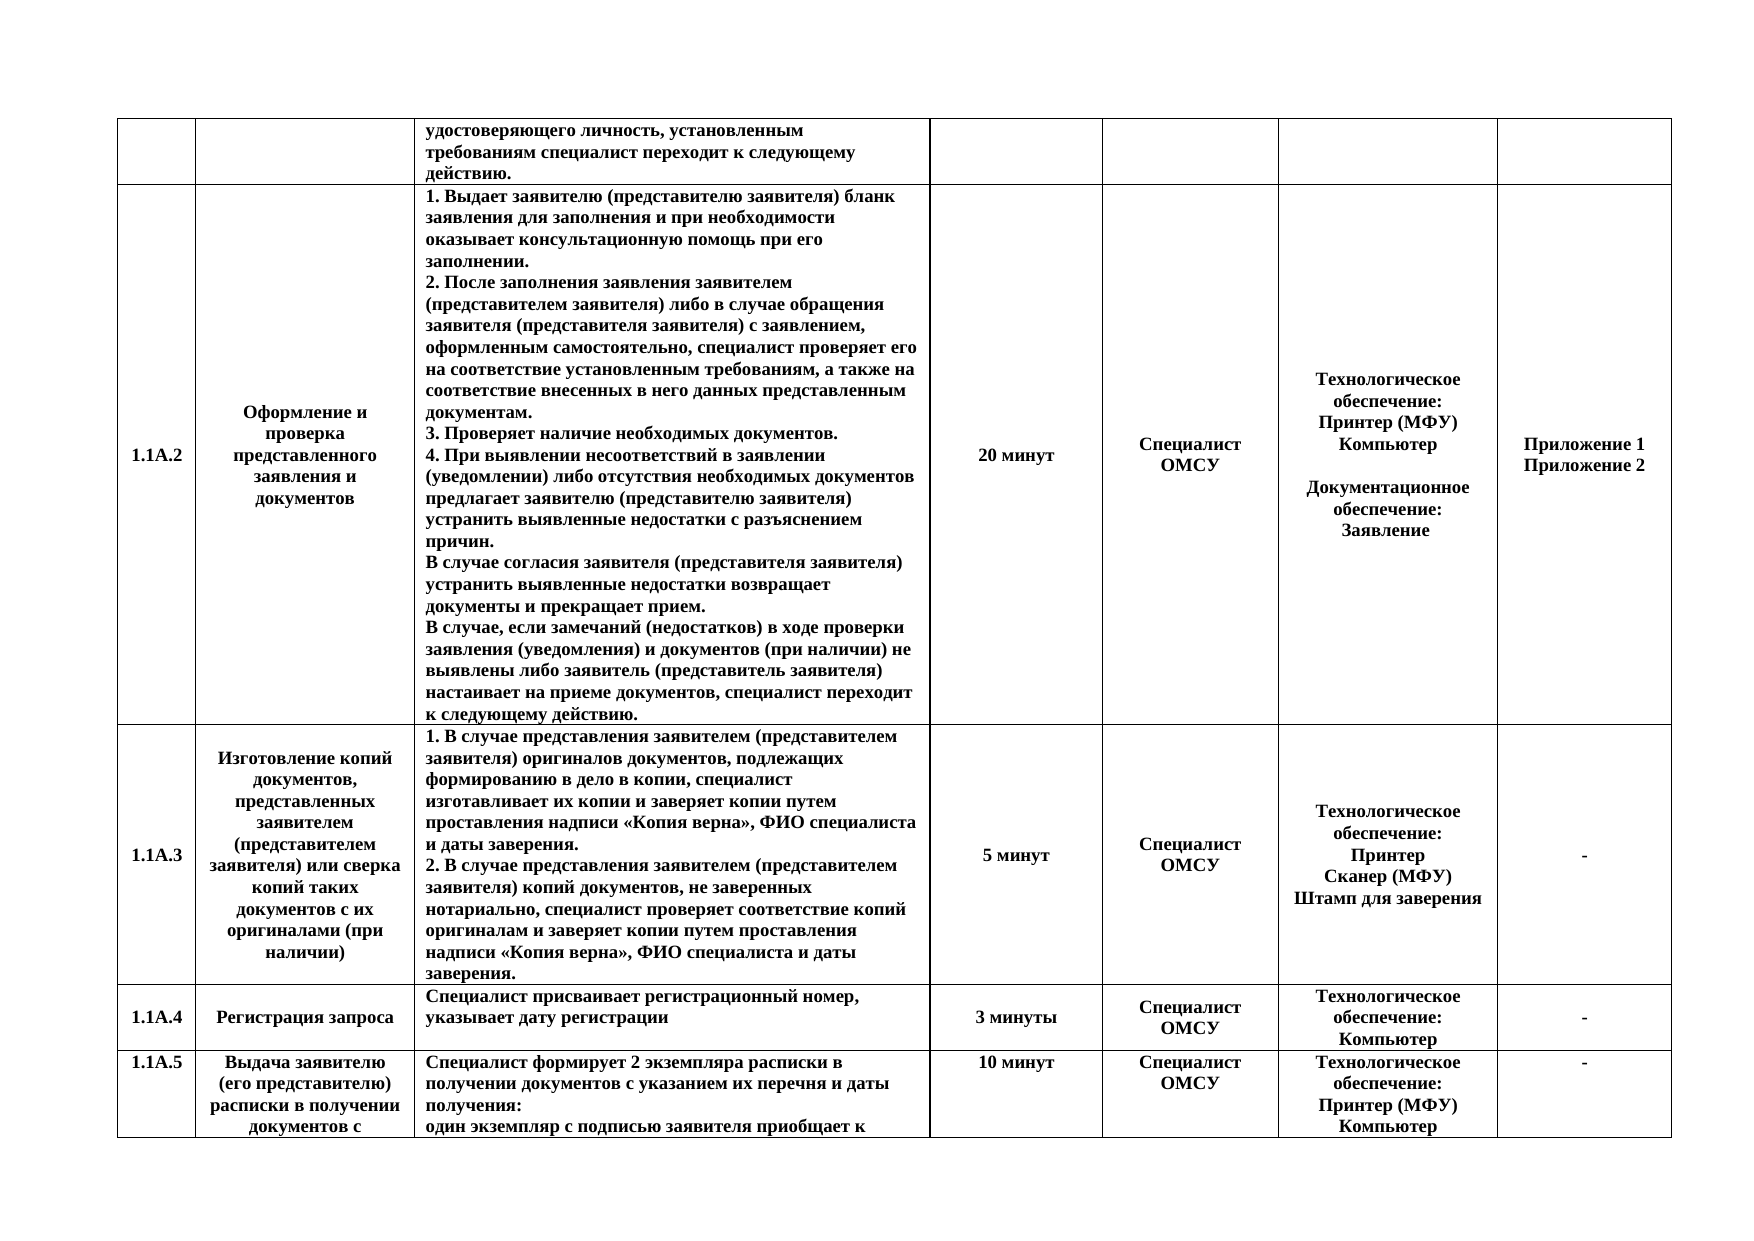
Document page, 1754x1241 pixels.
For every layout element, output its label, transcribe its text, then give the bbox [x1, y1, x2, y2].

table_cell - [1498, 1051, 1671, 1137]
table_cell - [1498, 985, 1671, 1049]
table_cell 1.1А.3 [118, 725, 195, 984]
table_cell Технологическое обеспечение: Принтер (МФУ) Компьютер Документационное обеспечение: Заявление [1279, 185, 1497, 724]
table_cell Специалист формирует 2 экземпляра расписки в получении документов с указанием их перечня и даты получения: один экземпляр с подписью заявителя приобщает к [415, 1051, 929, 1137]
table_cell Специалист присваивает регистрационный номер, указывает дату регистрации [415, 985, 929, 1049]
table_cell Изготовление копий документов, представленных заявителем (представителем заявителя) или сверка копий таких документов с их оригиналами (при наличии) [196, 725, 414, 984]
table_cell 1. В случае представления заявителем (представителем заявителя) оригиналов документов, подлежащих формированию в дело в копии, специалист изготавливает их копии и заверяет копии путем проставления надписи «Копия верна», ФИО специалиста и даты заверения. 2. В случае представления заявителем (представителем заявителя) копий документов, не заверенных нотариально, специалист проверяет соответствие копий оригиналам и заверяет копии путем проставления надписи «Копия верна», ФИО специалиста и даты заверения. [415, 725, 929, 984]
table_cell 1.1А.2 [118, 185, 195, 724]
table_cell Технологическое обеспечение: Компьютер [1279, 985, 1497, 1049]
table_cell Технологическое обеспечение: Принтер Сканер (МФУ) Штамп для заверения [1279, 725, 1497, 984]
table_cell [931, 119, 1102, 184]
table_cell 5 минут [931, 725, 1102, 984]
table_cell [118, 119, 195, 184]
table_cell Специалист ОМСУ [1103, 725, 1278, 984]
table_cell Оформление и проверка представленного заявления и документов [196, 185, 414, 724]
table_cell Регистрация запроса [196, 985, 414, 1049]
table_cell [1279, 119, 1497, 184]
table_cell 20 минут [931, 185, 1102, 724]
table_cell [196, 119, 414, 184]
table_cell Специалист ОМСУ [1103, 185, 1278, 724]
table_cell 10 минут [931, 1051, 1102, 1137]
table_cell Выдача заявителю (его представителю) расписки в получении документов с [196, 1051, 414, 1137]
table_cell 1.1А.5 [118, 1051, 195, 1137]
table_cell - [1498, 725, 1671, 984]
table_cell Технологическое обеспечение: Принтер (МФУ) Компьютер [1279, 1051, 1497, 1137]
table_cell 1. Выдает заявителю (представителю заявителя) бланк заявления для заполнения и при необходимости оказывает консультационную помощь при его заполнении. 2. После заполнения заявления заявителем (представителем заявителя) либо в случае обращения заявителя (представителя заявителя) с заявлением, оформленным самостоятельно, специалист проверяет его на соответствие установленным требованиям, а также на соответствие внесенных в него данных представленным документам. 3. Проверяет наличие необходимых документов. 4. При выявлении несоответствий в заявлении (уведомлении) либо отсутствия необходимых документов предлагает заявителю (представителю заявителя) устранить выявленные недостатки с разъяснением причин. В случае согласия заявителя (представителя заявителя) устранить выявленные недостатки возвращает документы и прекращает прием. В случае, если замечаний (недостатков) в ходе проверки заявления (уведомления) и документов (при наличии) не выявлены либо заявитель (представитель заявителя) настаивает на приеме документов, специалист переходит к следующему действию. [415, 185, 929, 724]
table_cell Специалист ОМСУ [1103, 1051, 1278, 1137]
table_cell - [1498, 119, 1671, 184]
table_cell Приложение 1 Приложение 2 [1498, 185, 1671, 724]
table_cell 3 минуты [931, 985, 1102, 1049]
table_cell удостоверяющего личность, установленным требованиям специалист переходит к следующему действию. [415, 119, 929, 184]
table_cell 1.1А.4 [118, 985, 195, 1049]
table_cell [1103, 119, 1278, 184]
table_cell Специалист ОМСУ [1103, 985, 1278, 1049]
